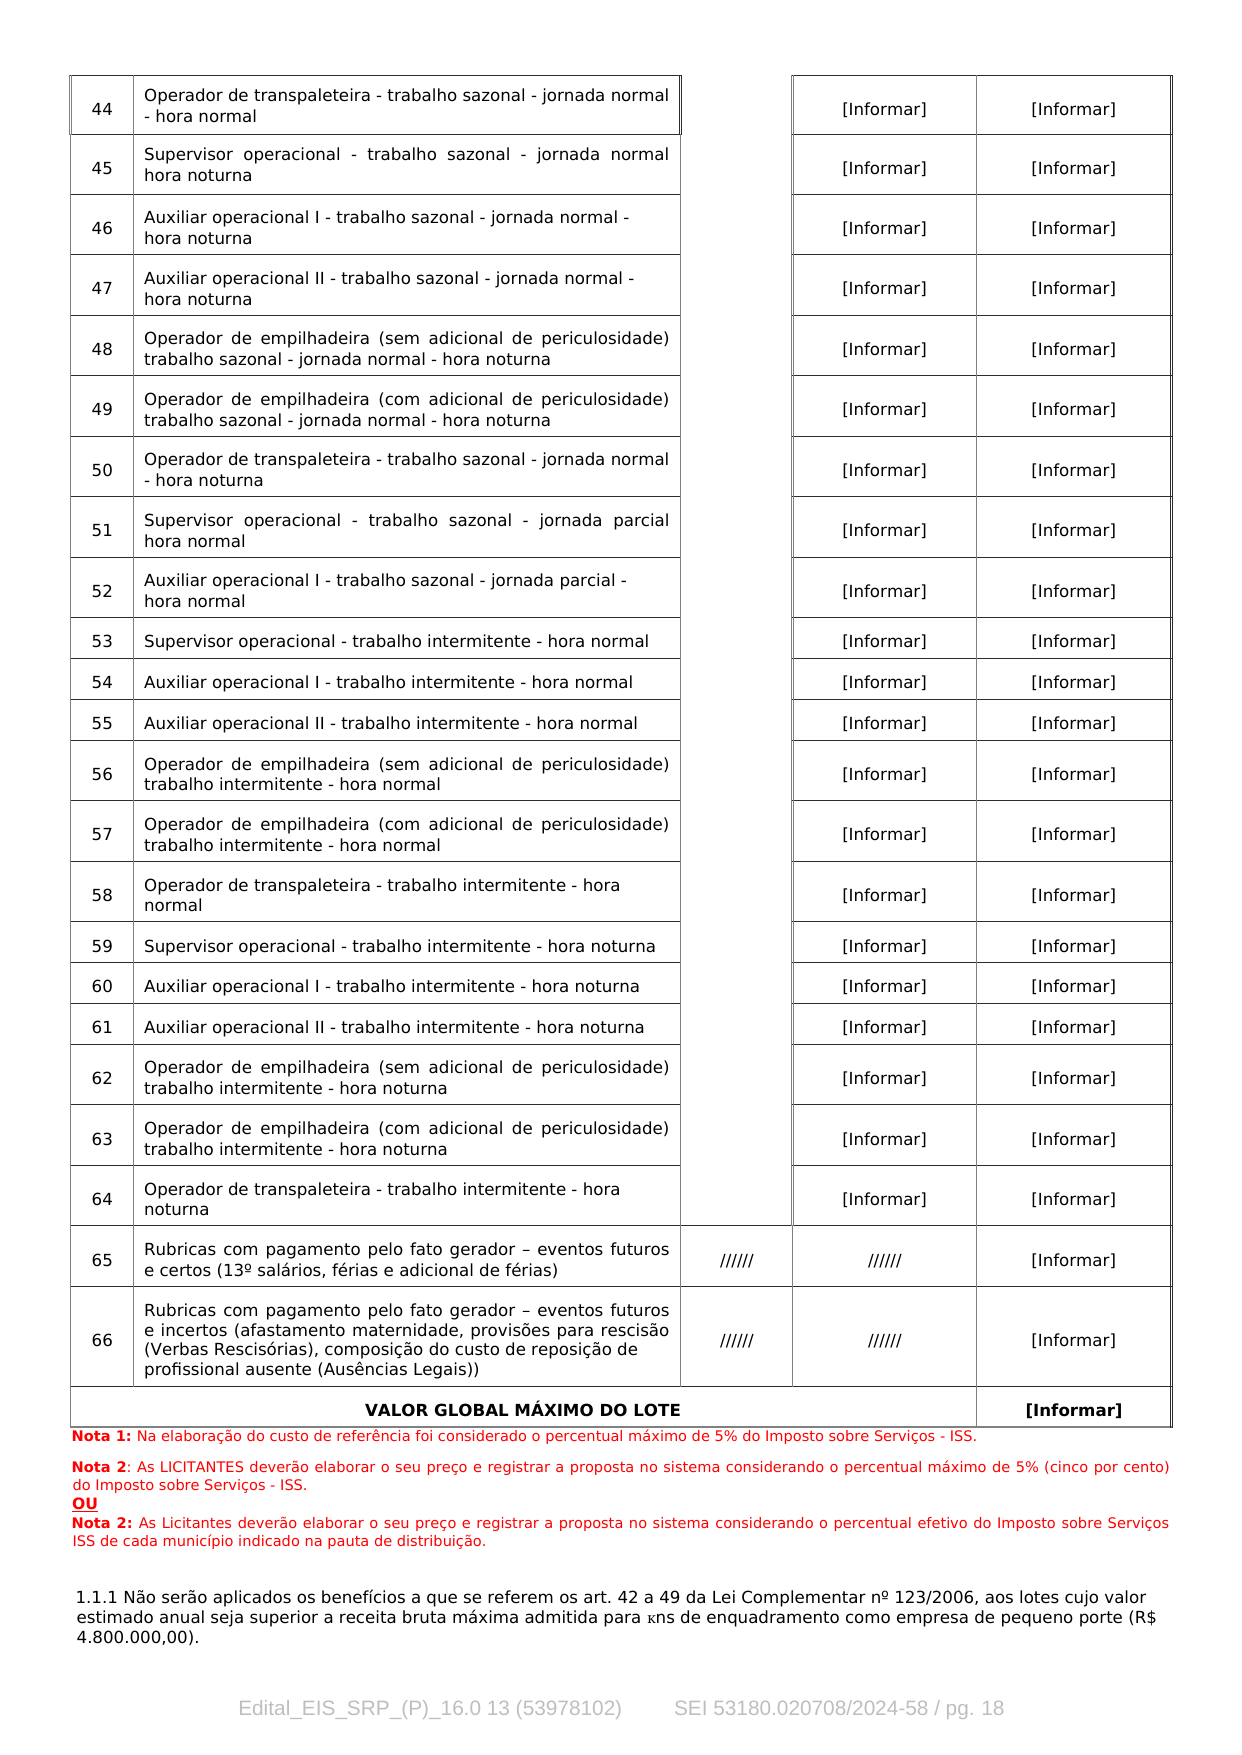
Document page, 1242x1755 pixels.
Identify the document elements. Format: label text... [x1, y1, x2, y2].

table_cell [Informar] [977, 76, 1170, 134]
table_cell Operador de transpaleteira - trabalho intermitente - hora normal [134, 862, 680, 921]
table_cell [Informar] [977, 1045, 1170, 1104]
table_cell Auxiliar operacional I - trabalho intermitente - hora normal [134, 659, 680, 699]
table_cell 45 [71, 135, 133, 193]
table_cell [Informar] [794, 963, 976, 1003]
table_cell 50 [71, 437, 133, 496]
table_cell [Informar] [977, 195, 1170, 254]
table_cell 61 [71, 1004, 133, 1044]
table_cell [Informar] [977, 618, 1170, 658]
table_cell Operador de empilhadeira (sem adicional de periculosidade) trabalho intermitente - hora normal [134, 741, 680, 800]
table_cell [Informar] [977, 376, 1170, 436]
table_cell 57 [71, 801, 133, 861]
text 1.1.1 Não serão aplicados os benefícios a que se referem os art. 42 a 49 da Lei Complementar nº 123/2006, aos lotes cujo valor estimado anual seja superior a receita bruta máxima admitida para ns de enquadramento como empresa de pequeno porte (R$ 4.800.000,00). [75, 1588, 1171, 1647]
table_cell Auxiliar operacional II - trabalho intermitente - hora noturna [134, 1004, 680, 1044]
table_cell [Informar] [794, 497, 976, 557]
table_cell ////// [793, 1226, 976, 1286]
table_cell [Informar] [977, 1287, 1170, 1386]
table_cell [Informar] [794, 1105, 976, 1165]
table_cell [Informar] [794, 76, 976, 134]
table_cell 46 [71, 195, 133, 254]
table_cell Supervisor operacional - trabalho sazonal - jornada parcial hora normal [134, 497, 680, 557]
text Nota 2: As Licitantes deverão elaborar o seu preço e registrar a proposta no sistema considerando o percentual efetivo do Imposto sobre Serviços ISS de cada município indicado na pauta de distribuição. [71, 1514, 1171, 1549]
table_cell 54 [71, 659, 133, 699]
table_cell 66 [71, 1287, 133, 1386]
table_cell ////// [681, 1287, 792, 1386]
table_cell Auxiliar operacional I - trabalho sazonal - jornada parcial - hora normal [134, 558, 680, 617]
table_cell 59 [71, 922, 133, 962]
table_cell [Informar] [794, 1045, 976, 1104]
table_cell 64 [71, 1166, 133, 1225]
table_cell [Informar] [977, 801, 1170, 861]
table_cell Operador de empilhadeira (com adicional de periculosidade) trabalho intermitente - hora noturna [134, 1105, 680, 1165]
text Nota 2: As LICITANTES deverão elaborar o seu preço e registrar a proposta no sistema considerando o percentual máximo de 5% (cinco por cento) do Imposto sobre Serviços - ISS. [71, 1459, 1171, 1494]
table_cell ////// [681, 1226, 792, 1286]
table_cell Auxiliar operacional I - trabalho intermitente - hora noturna [134, 963, 680, 1003]
table_cell Operador de transpaleteira - trabalho intermitente - hora noturna [134, 1166, 680, 1225]
table_cell [Informar] [794, 558, 976, 617]
table_cell 47 [71, 255, 133, 314]
table_cell Operador de empilhadeira (com adicional de periculosidade) trabalho intermitente - hora normal [134, 801, 680, 861]
table_cell 49 [71, 376, 133, 436]
table_cell 53 [71, 618, 133, 658]
table_cell 65 [71, 1226, 133, 1286]
table_cell [Informar] [977, 1166, 1170, 1225]
table_cell Auxiliar operacional I - trabalho sazonal - jornada normal - hora noturna [134, 195, 680, 254]
table_cell Operador de empilhadeira (sem adicional de periculosidade) trabalho sazonal - jornada normal - hora noturna [134, 316, 680, 375]
table_cell [Informar] [794, 437, 976, 496]
table_cell [Informar] [977, 700, 1170, 740]
table_cell [Informar] [794, 741, 976, 800]
table_cell 44 [72, 76, 133, 134]
table_cell [Informar] [977, 437, 1170, 496]
table_cell [Informar] [977, 1105, 1170, 1165]
table_cell [Informar] [794, 1004, 976, 1044]
table_cell 55 [71, 700, 133, 740]
table_header [682, 75, 791, 134]
table_cell 63 [71, 1105, 133, 1165]
table_cell 60 [71, 963, 133, 1003]
table_cell Operador de empilhadeira (sem adicional de periculosidade) trabalho intermitente - hora noturna [134, 1045, 680, 1104]
table_cell [Informar] [977, 862, 1170, 921]
table_cell 51 [71, 497, 133, 557]
table_cell Operador de transpaleteira - trabalho sazonal - jornada normal - hora normal [134, 76, 679, 134]
table_cell 52 [71, 558, 133, 617]
table_cell [Informar] [794, 700, 976, 740]
table_cell 48 [71, 316, 133, 375]
table_cell [681, 134, 791, 1225]
table_cell Rubricas com pagamento pelo fato gerador – eventos futuros e incertos (afastamento maternidade, provisões para rescisão (Verbas Rescisórias), composição do custo de reposição de profissional ausente (Ausências Legais)) [134, 1287, 680, 1386]
table_cell [Informar] [977, 922, 1170, 962]
table_cell [Informar] [794, 135, 976, 193]
table_cell [Informar] [794, 1166, 976, 1225]
table_cell [Informar] [977, 741, 1170, 800]
table_cell [Informar] [977, 135, 1170, 193]
table_cell Supervisor operacional - trabalho intermitente - hora normal [134, 618, 680, 658]
table_cell [Informar] [794, 862, 976, 921]
text Nota 1: Na elaboração do custo de referência foi considerado o percentual máximo de 5% do Imposto sobre Serviços - ISS. [71, 1428, 1171, 1444]
table_cell [Informar] [977, 1004, 1170, 1044]
table_cell 58 [71, 862, 133, 921]
table_cell [Informar] [794, 195, 976, 254]
table_cell ////// [793, 1287, 976, 1386]
table_cell [Informar] [794, 255, 976, 314]
table_cell [Informar] [977, 497, 1170, 557]
table_cell 62 [71, 1045, 133, 1104]
table_cell [Informar] [977, 1226, 1170, 1286]
table_cell 56 [71, 741, 133, 800]
table_cell Supervisor operacional - trabalho sazonal - jornada normal hora noturna [134, 135, 680, 193]
table_cell Rubricas com pagamento pelo fato gerador – eventos futuros e certos (13º salários, férias e adicional de férias) [134, 1226, 680, 1286]
table_cell Operador de transpaleteira - trabalho sazonal - jornada normal - hora noturna [134, 437, 680, 496]
table_cell [Informar] [977, 316, 1170, 375]
table_cell [Informar] [977, 558, 1170, 617]
table_cell VALOR GLOBAL MÁXIMO DO LOTE [71, 1387, 976, 1426]
table_cell [Informar] [794, 801, 976, 861]
table_cell Auxiliar operacional II - trabalho sazonal - jornada normal - hora noturna [134, 255, 680, 314]
table_cell Operador de empilhadeira (com adicional de periculosidade) trabalho sazonal - jornada normal - hora noturna [134, 376, 680, 436]
table_cell [Informar] [977, 963, 1170, 1003]
table_cell [Informar] [794, 316, 976, 375]
text OU [72, 1495, 1171, 1513]
table_cell [Informar] [977, 255, 1170, 314]
table_cell [Informar] [977, 659, 1170, 699]
table_cell [Informar] [794, 922, 976, 962]
table_cell [Informar] [977, 1387, 1170, 1426]
table_cell Supervisor operacional - trabalho intermitente - hora noturna [134, 922, 680, 962]
table_cell Auxiliar operacional II - trabalho intermitente - hora normal [134, 700, 680, 740]
table_cell [Informar] [794, 659, 976, 699]
table_cell [Informar] [794, 376, 976, 436]
table_cell [Informar] [794, 618, 976, 658]
